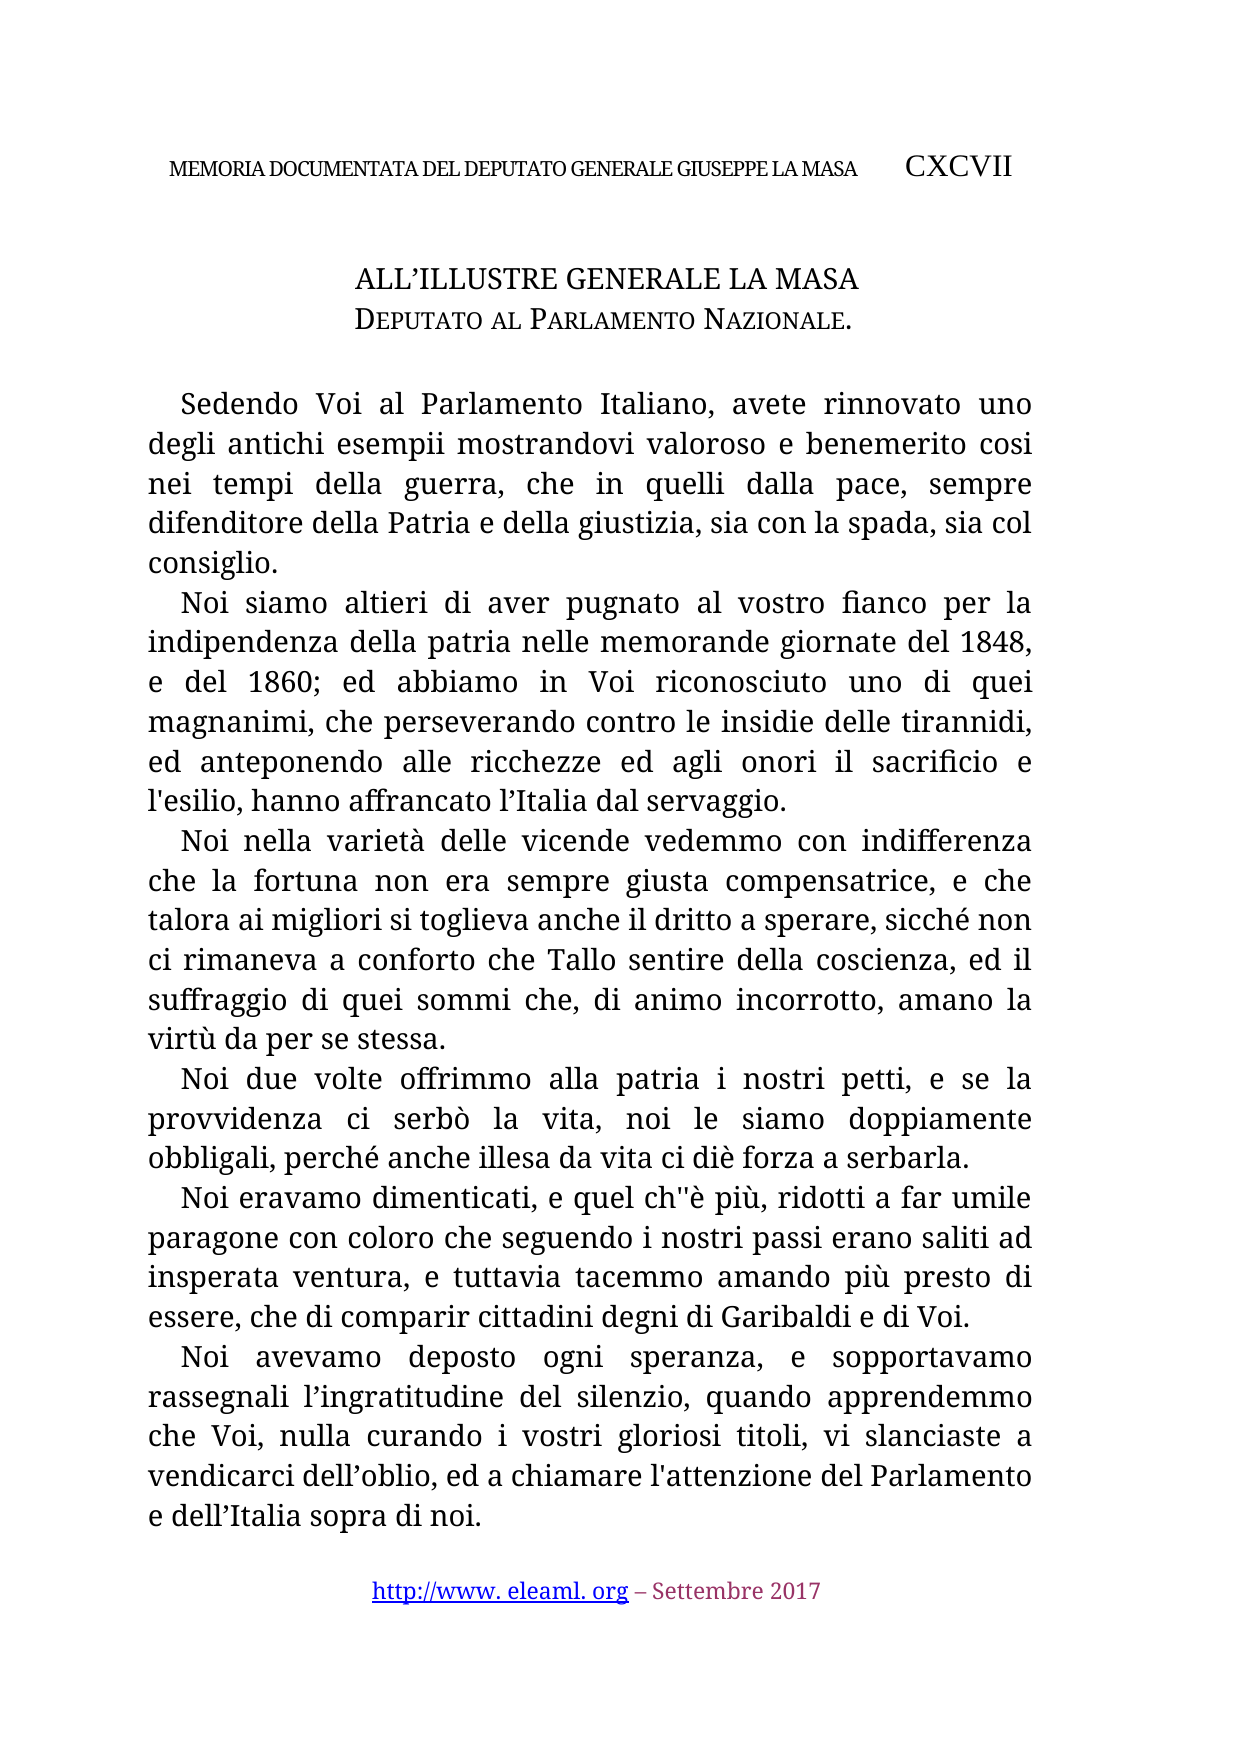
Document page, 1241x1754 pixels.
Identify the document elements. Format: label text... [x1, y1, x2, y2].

text Noi eravamo dimenticati, e quel ch''è più, ridotti a far umile paragone con coloro che seguendo i nostri passi erano saliti ad insperata ventura, e tuttavia tacemmo amando più presto di essere, che di comparir cittadini degni di Garibaldi e di Voi. [148, 1177, 1033, 1336]
text ALL’ILLUSTRE GENERALE LA MASA [148, 259, 1033, 298]
text Deputato al Parlamento Nazionale. [148, 298, 1033, 338]
text Noi siamo altieri di aver pugnato al vostro fianco per la indipendenza della patria nelle memorande giornate del 1848, e del 1860; ed abbiamo in Voi riconosciuto uno di quei magnanimi, che perseverando contro le insidie delle tirannidi, ed anteponendo alle ricchezze ed agli onori il sacrificio e l'esilio, hanno affrancato l’Italia dal servaggio. [148, 582, 1033, 820]
text Noi nella varietà delle vicende vedemmo con indifferenza che la fortuna non era sempre giusta compensatrice, e che talora ai migliori si toglieva anche il dritto a sperare, sicché non ci rimaneva a conforto che Tallo sentire della coscienza, ed il suffraggio di quei sommi che, di animo incorrotto, amano la virtù da per se stessa. [148, 820, 1033, 1058]
text Sedendo Voi al Parlamento Italiano, avete rinnovato uno degli antichi esempii mostrandovi valoroso e benemerito cosi nei tempi della guerra, che in quelli dalla pace, sempre difenditore della Patria e della giustizia, sia con la spada, sia col consiglio. [148, 384, 1033, 582]
text Noi avevamo deposto ogni speranza, e sopportavamo rassegnali l’ingratitudine del silenzio, quando apprendemmo che Voi, nulla curando i vostri gloriosi titoli, vi slanciaste a vendicarci dell’oblio, ed a chiamare l'attenzione del Parlamento e dell’Italia sopra di noi. [148, 1336, 1033, 1534]
text Noi due volte offrimmo alla patria i nostri petti, e se la provvidenza ci serbò la vita, noi le siamo doppiamente obbligali, perché anche illesa da vita ci diè forza a serbarla. [148, 1058, 1033, 1177]
